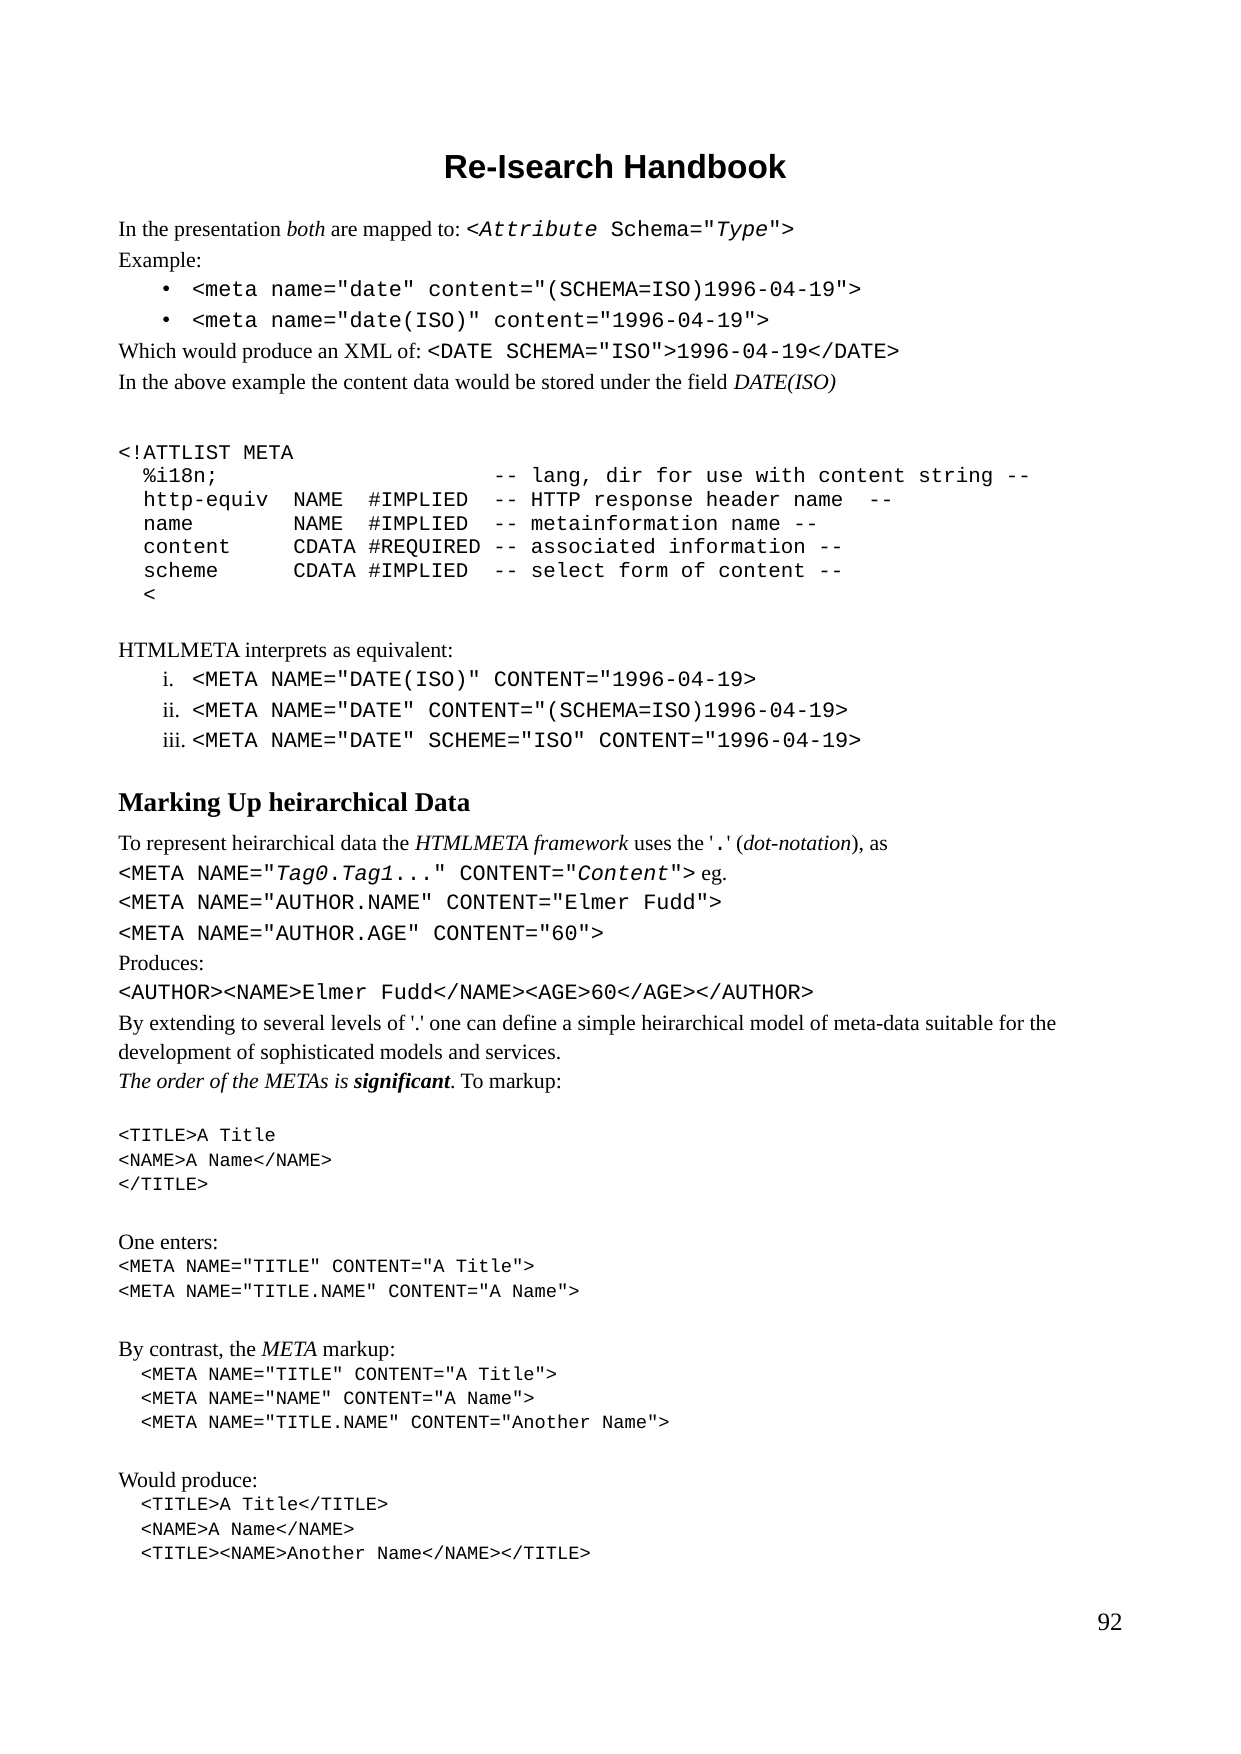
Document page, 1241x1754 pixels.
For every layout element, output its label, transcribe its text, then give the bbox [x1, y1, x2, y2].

list <META NAME="DATE" CONTENT="(SCHEMA=ISO)1996-04-19> [162, 697, 1122, 723]
text <META NAME="NAME" CONTENT="A Name"> <META NAME="TITLE.NAME" CONTENT="Another Name"> [118, 1389, 1122, 1434]
text <META NAME="TITLE" CONTENT="A Title"> [118, 1364, 1122, 1386]
text By contrast, the META markup: [118, 1336, 1122, 1361]
text <!ATTLIST META [118, 442, 1122, 465]
text To represent heirarchical data the HTMLMETA framework uses the '.' (dot-notation), as <META NAME="Tag0.Tag1..." CONTENT="Content"> eg. <META NAME="AUTHOR.NAME" CONTENT="Elmer Fudd"> <META NAME="AUTHOR.AGE" CONTENT="60"> [118, 829, 1122, 946]
text In the above example the content data would be stored under the field DATE(ISO) [118, 369, 1122, 394]
text By extending to several levels of '.' one can define a simple heirarchical model of meta-data suitable for the development of sophisticated models and services. [118, 1010, 1122, 1064]
text HTMLMETA interprets as equivalent: [118, 637, 1122, 662]
text In the presentation both are mapped to: <Attribute Schema="Type"> Example: [118, 216, 1122, 272]
text Would produce: <TITLE>A Title</TITLE> <NAME>A Name</NAME> <TITLE><NAME>Another Name</NAME></TITLE> [118, 1438, 1122, 1565]
text content CDATA #REQUIRED -- associated information -- [118, 536, 1122, 560]
text http-equiv NAME #IMPLIED -- HTTP response header name -- [118, 489, 1122, 513]
text Which would produce an XML of: <DATE SCHEMA="ISO">1996-04-19</DATE> [118, 338, 1122, 365]
text The order of the METAs is significant. To markup: [118, 1068, 1122, 1122]
text %i18n; -- lang, dir for use with content string -- [118, 465, 1122, 489]
text scheme CDATA #IMPLIED -- select form of content -- [118, 560, 1122, 583]
text name NAME #IMPLIED -- metainformation name -- [118, 513, 1122, 536]
list <meta name="date(ISO)" content="1996-04-19"> [162, 307, 1122, 334]
text < [118, 583, 1122, 607]
text <TITLE>A Title <NAME>A Name</NAME> </TITLE> [118, 1126, 1122, 1225]
list <META NAME="DATE" SCHEME="ISO" CONTENT="1996-04-19> [162, 727, 1122, 754]
text One enters: <META NAME="TITLE" CONTENT="A Title"> <META NAME="TITLE.NAME" CONTENT="A Name"> [118, 1229, 1122, 1332]
text Produces: <AUTHOR><NAME>Elmer Fudd</NAME><AGE>60</AGE></AUTHOR> [118, 950, 1122, 1006]
subtitle Marking Up heirarchical Data [118, 786, 1122, 817]
list <META NAME="DATE(ISO)" CONTENT="1996-04-19> [162, 666, 1122, 693]
list <meta name="date" content="(SCHEMA=ISO)1996-04-19"> [162, 276, 1122, 303]
